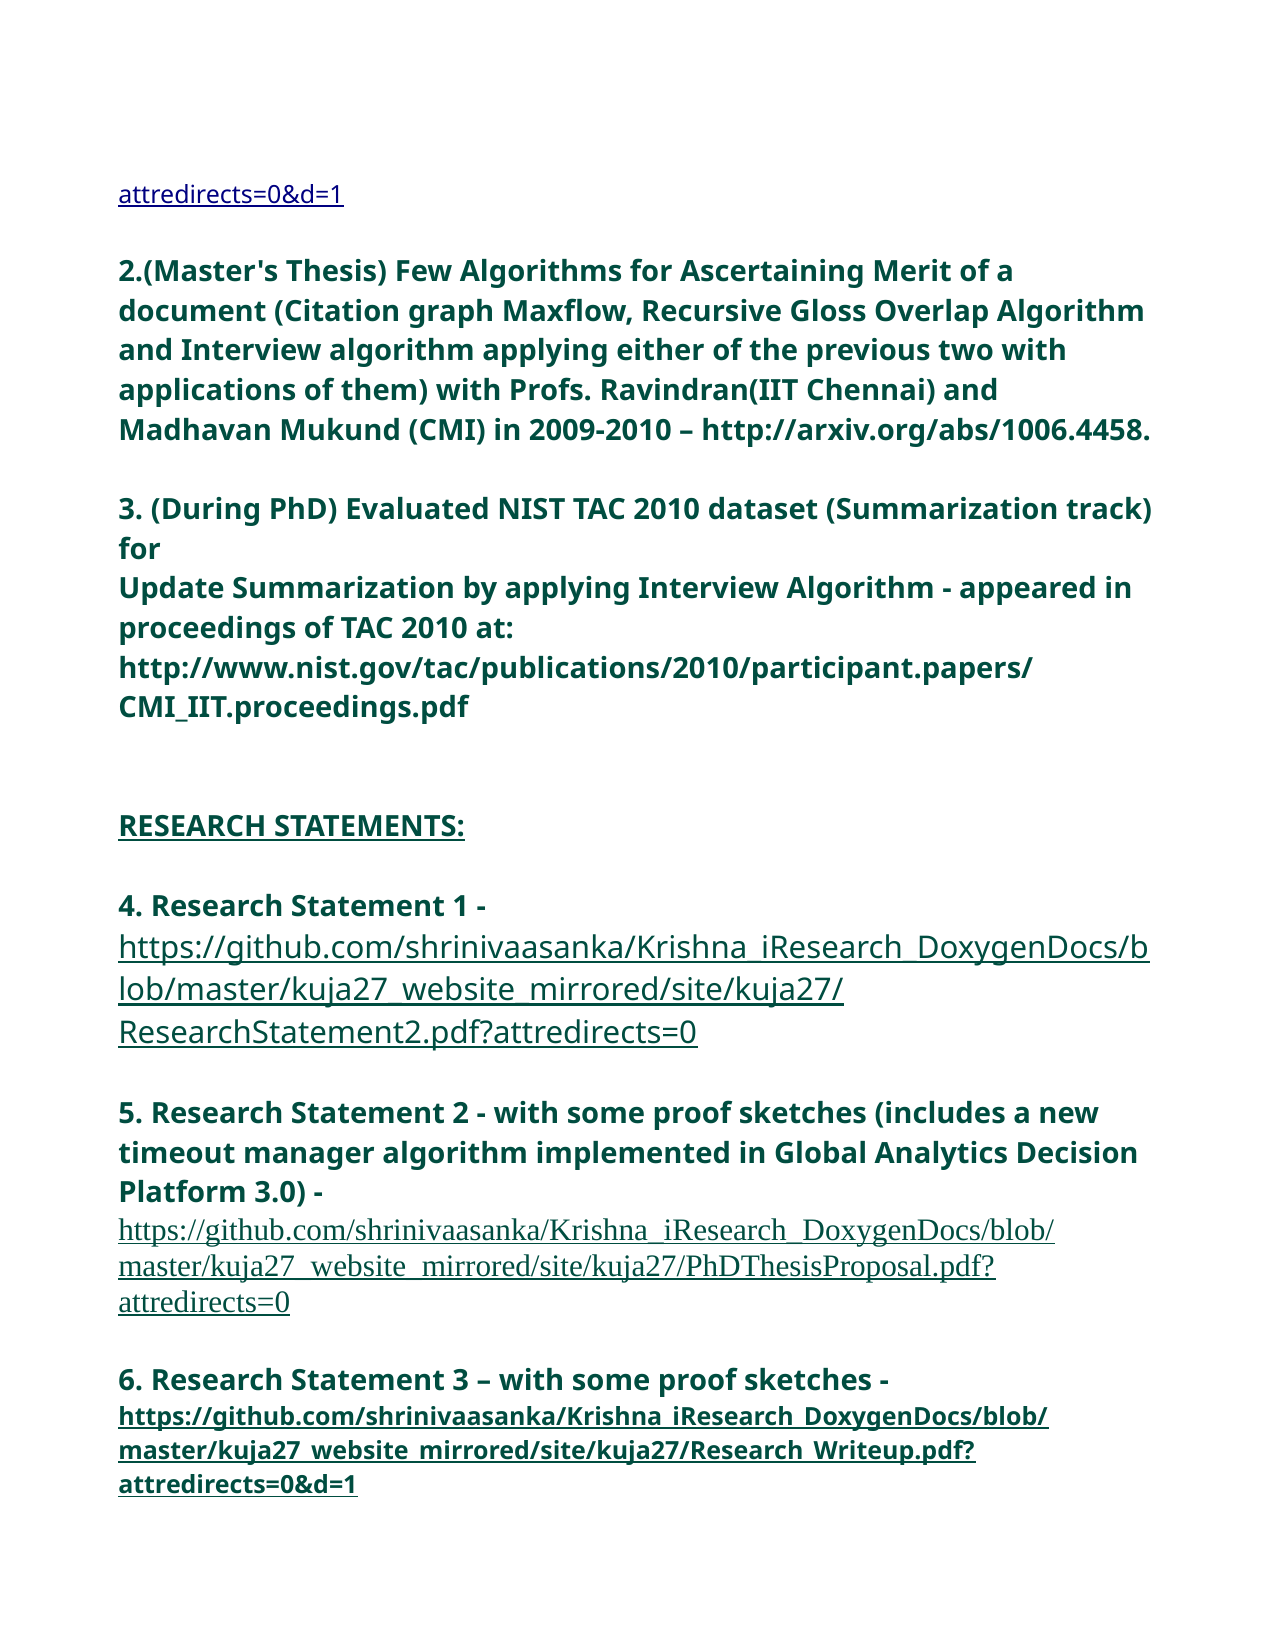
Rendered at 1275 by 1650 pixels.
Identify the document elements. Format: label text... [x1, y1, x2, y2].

text 5. Research Statement 2 - with some proof sketches (includes a new timeout manager algorithm implemented in Global Analytics Decision Platform 3.0) - https://github.com/shrinivaasanka/Krishna_iResearch_DoxygenDocs/blob/master/kuja27_website_mirrored/site/kuja27/PhDThesisProposal.pdf?attredirects=0 [118, 1092, 1157, 1319]
text http://www.nist.gov/tac/publications/2010/participant.papers/CMI_IIT.proceedings.pdf [118, 647, 1157, 726]
text 4. Research Statement 1 - https://github.com/shrinivaasanka/Krishna_iResearch_DoxygenDocs/blob/master/kuja27_website_mirrored/site/kuja27/ResearchStatement2.pdf?attredirects=0 [118, 885, 1157, 1053]
text 2.(Master's Thesis) Few Algorithms for Ascertaining Merit of a document (Citation graph Maxflow, Recursive Gloss Overlap Algorithm and Interview algorithm applying either of the previous two with applications of them) with Profs. Ravindran(IIT Chennai) and Madhavan Mukund (CMI) in 2009-2010 – http://arxiv.org/abs/1006.4458. [118, 250, 1157, 448]
text attredirects=0&d=1 [118, 176, 1157, 210]
text 3. (During PhD) Evaluated NIST TAC 2010 dataset (Summarization track) for [118, 488, 1157, 568]
text Update Summarization by applying Interview Algorithm - appeared in proceedings of TAC 2010 at: [118, 568, 1157, 647]
text 6. Research Statement 3 – with some proof sketches - https://github.com/shrinivaasanka/Krishna_iResearch_DoxygenDocs/blob/master/kuja27_website_mirrored/site/kuja27/Research_Writeup.pdf?attredirects=0&d=1 [118, 1359, 1157, 1501]
text RESEARCH STATEMENTS: [118, 806, 1157, 845]
